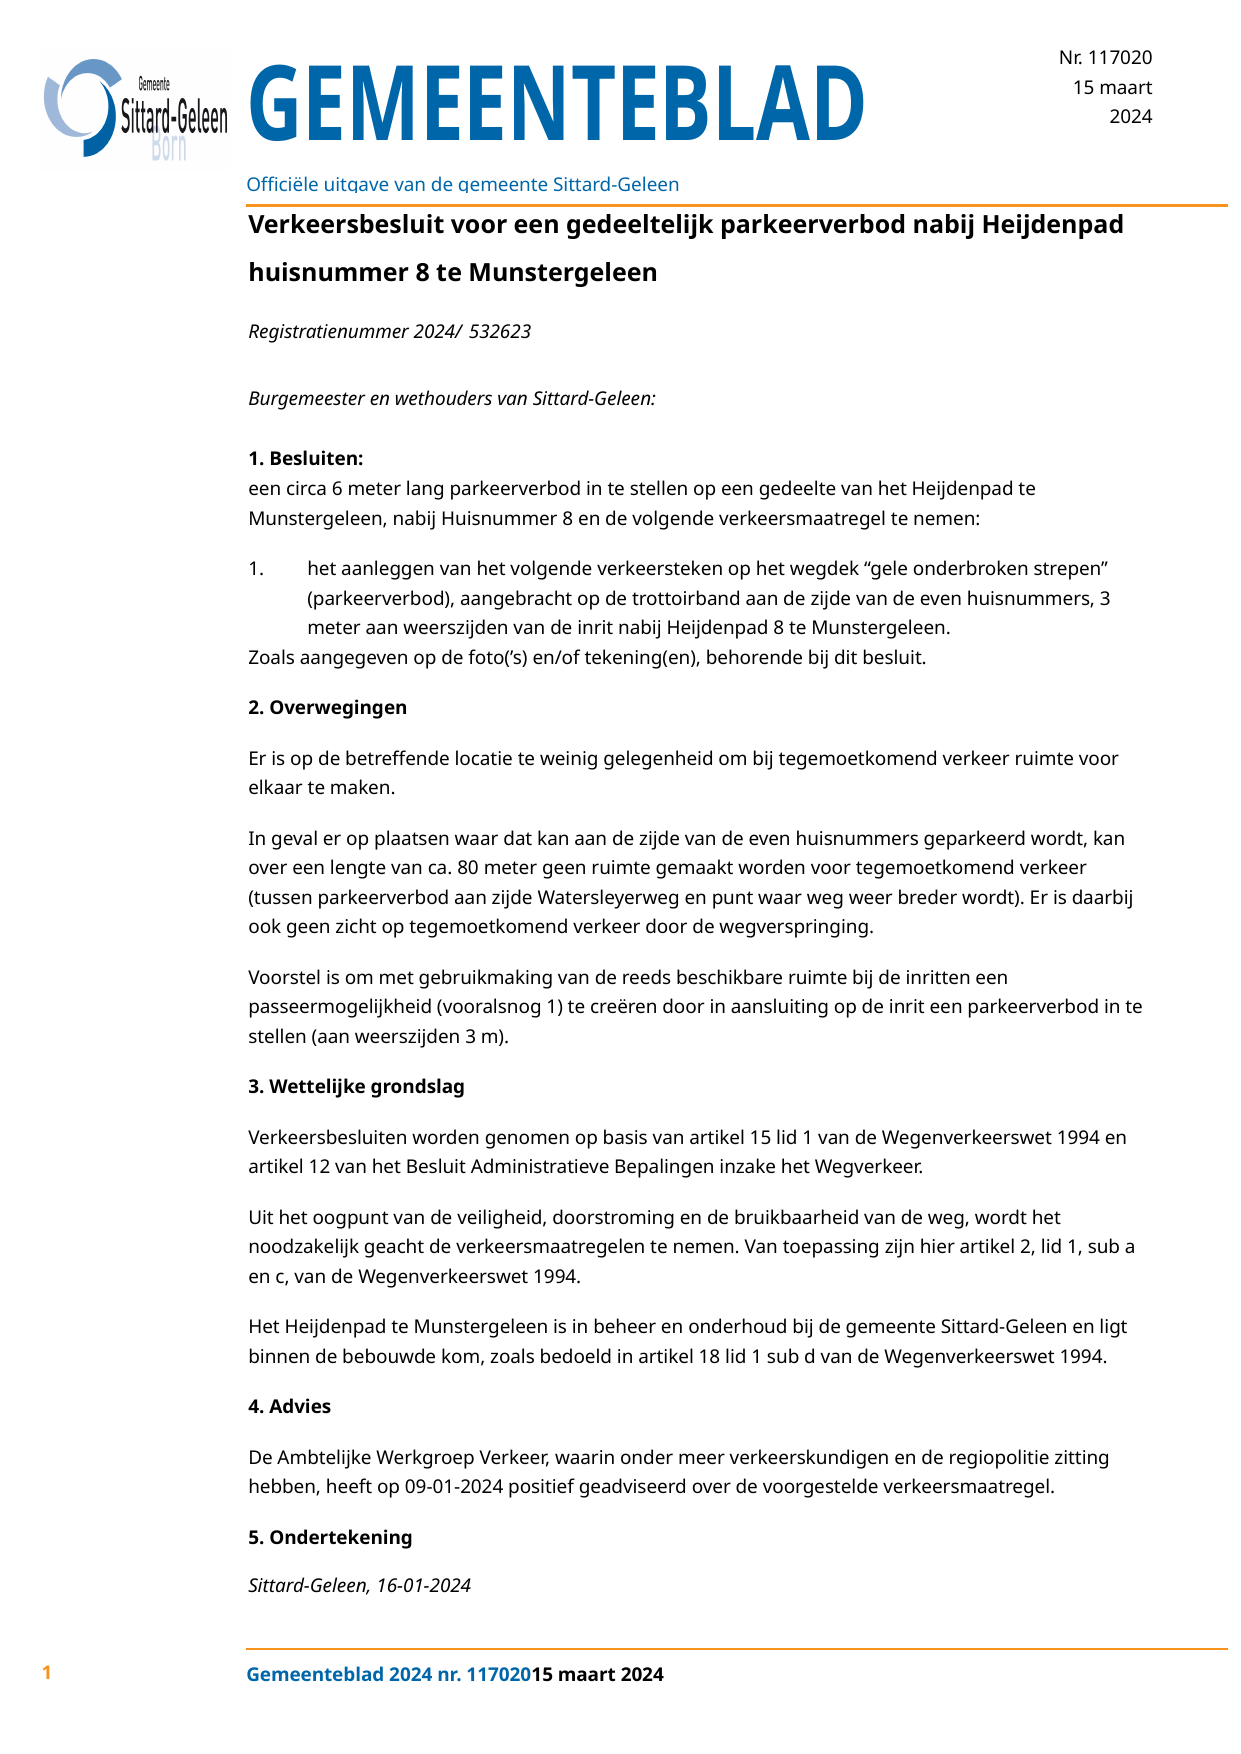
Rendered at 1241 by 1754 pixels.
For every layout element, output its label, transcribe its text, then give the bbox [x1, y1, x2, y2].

text 1. Besluiten: [248, 446, 1152, 471]
text Er is op de betreffende locatie te weinig gelegenheid om bij tegemoetkomend verkeer ruimte voor elkaar te maken. [248, 745, 1152, 800]
text 5. Ondertekening [248, 1524, 1152, 1550]
text 4. Advies [248, 1393, 1152, 1419]
text een circa 6 meter lang parkeerverbod in te stellen op een gedeelte van het Heijdenpad te Munstergeleen, nabij Huisnummer 8 en de volgende verkeersmaatregel te nemen: [248, 475, 1152, 531]
text 3. Wettelijke grondslag [248, 1073, 1152, 1099]
list het aanleggen van het volgende verkeersteken op het wegdek “gele onderbroken strepen” (parkeerverbod), aangebracht op de trottoirband aan de zijde van de even huisnummers, 3 meter aan weerszijden van de inrit nabij Heijdenpad 8 te Munstergeleen. [248, 555, 1152, 640]
text De Ambtelijke Werkgroep Verkeer, waarin onder meer verkeerskundigen en de regiopolitie zitting hebben, heeft op 09-01-2024 positief geadviseerd over de voorgestelde verkeersmaatregel. [248, 1444, 1152, 1499]
text In geval er op plaatsen waar dat kan aan de zijde van de even huisnummers geparkeerd wordt, kan over een lengte van ca. 80 meter geen ruimte gemaakt worden voor tegemoetkomend verkeer (tussen parkeerverbod aan zijde Watersleyerweg en punt waar weg weer breder wordt). Er is daarbij ook geen zicht op tegemoetkomend verkeer door de wegverspringing. [248, 825, 1152, 939]
text Voorstel is om met gebruikmaking van de reeds beschikbare ruimte bij de inritten een passeermogelijkheid (vooralsnog 1) te creëren door in aansluiting op de inrit een parkeerverbod in te stellen (aan weerszijden 3 m). [248, 964, 1152, 1049]
text Burgemeester en wethouders van Sittard-Geleen: [248, 386, 1152, 411]
picture [41, 47, 231, 172]
text Uit het oogpunt van de veiligheid, doorstroming en de bruikbaarheid van de weg, wordt het noodzakelijk geacht de verkeersmaatregelen te nemen. Van toepassing zijn hier artikel 2, lid 1, sub a en c, van de Wegenverkeerswet 1994. [248, 1204, 1152, 1289]
text Registratienummer 2024/ 532623 [248, 318, 1152, 344]
text Sittard-Geleen, 16-01-2024 [248, 1572, 1152, 1597]
text Verkeersbesluit voor een gedeeltelijk parkeerverbod nabij Heijdenpad huisnummer 8 te Munstergeleen [248, 207, 1152, 288]
text Zoals aangegeven op de foto(’s) en/of tekening(en), behorende bij dit besluit. [248, 644, 1152, 670]
text 2. Overwegingen [248, 694, 1152, 720]
text Het Heijdenpad te Munstergeleen is in beheer en onderhoud bij de gemeente Sittard-Geleen en ligt binnen de bebouwde kom, zoals bedoeld in artikel 18 lid 1 sub d van de Wegenverkeerswet 1994. [248, 1313, 1152, 1369]
text Verkeersbesluiten worden genomen op basis van artikel 15 lid 1 van de Wegenverkeerswet 1994 en artikel 12 van het Besluit Administratieve Bepalingen inzake het Wegverkeer. [248, 1124, 1152, 1179]
